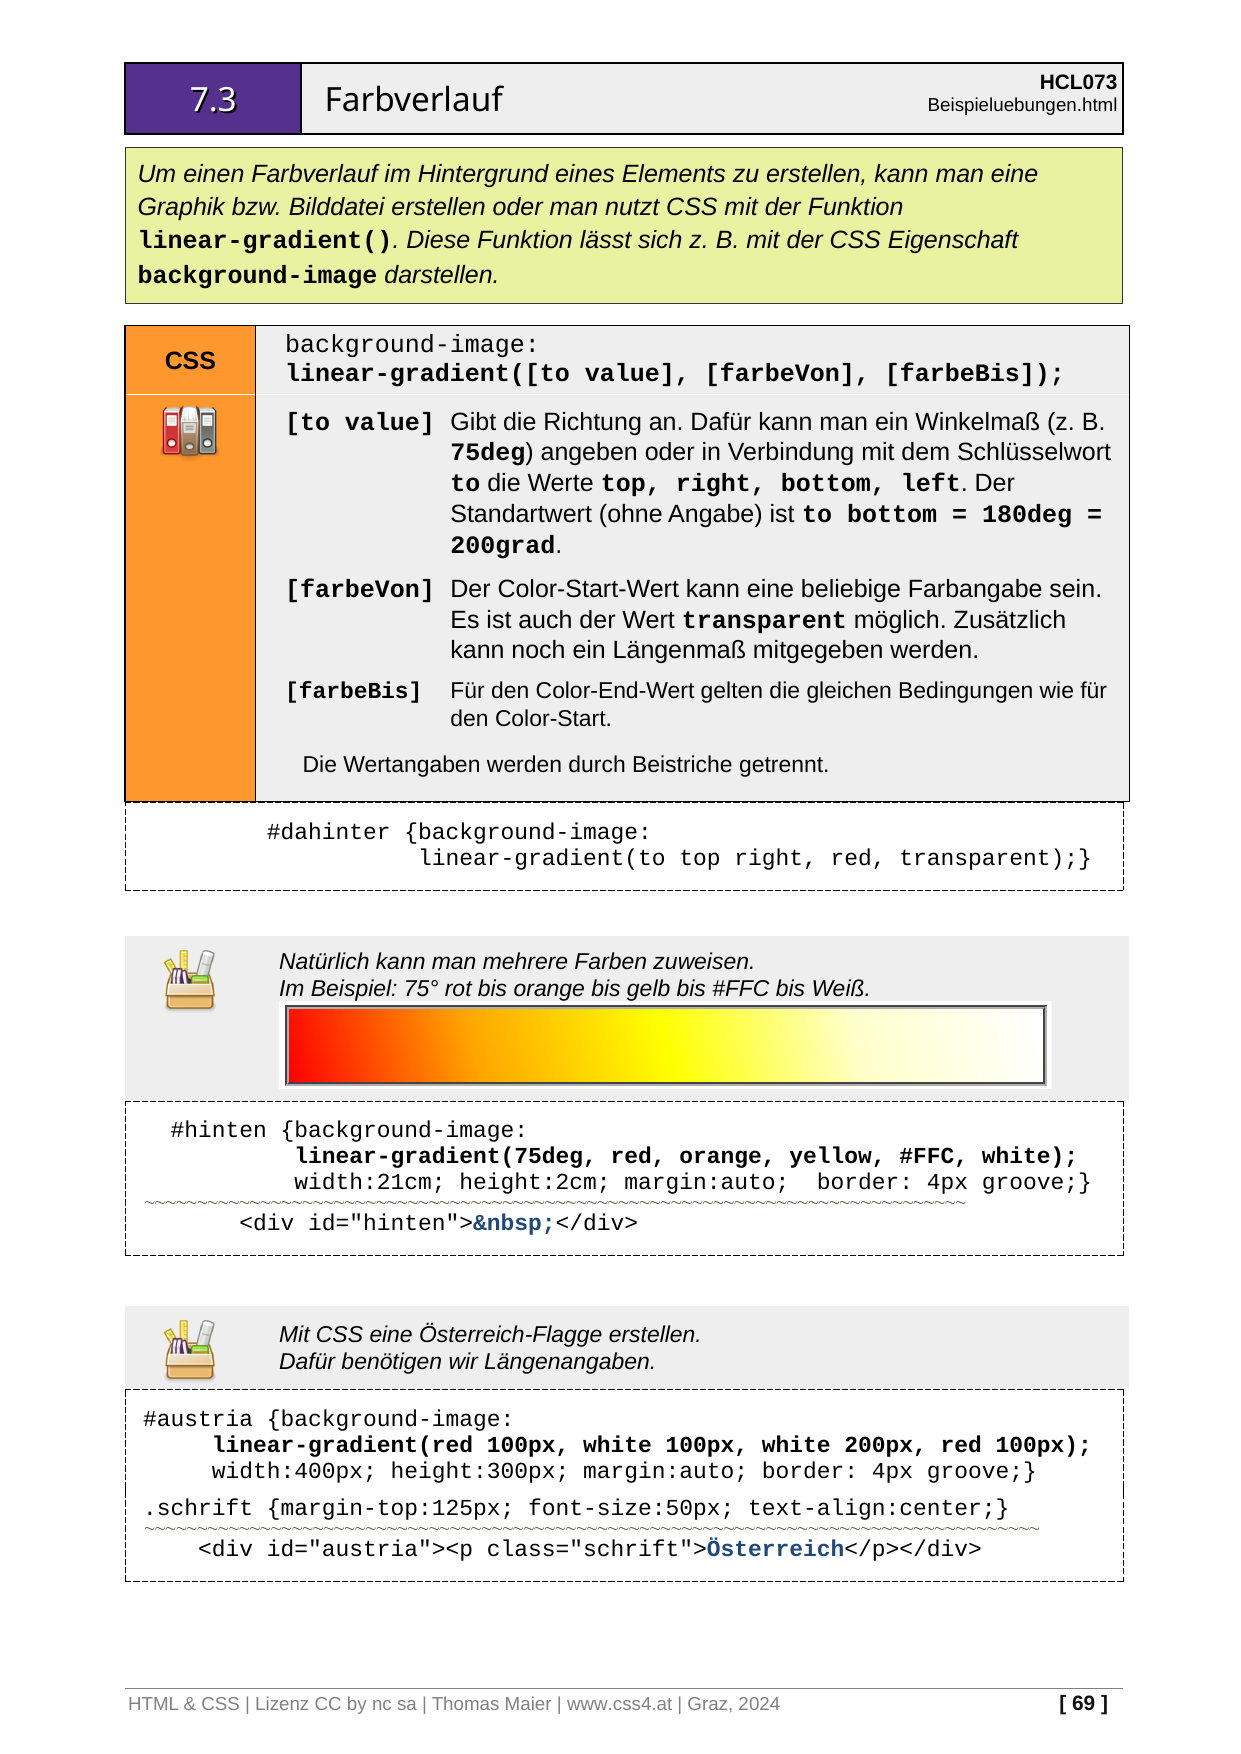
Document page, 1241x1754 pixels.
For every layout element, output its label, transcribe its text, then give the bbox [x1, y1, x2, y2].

table_cell [to value] Gibt die Richtung an. Dafür kann man ein Winkelmaß (z. B. 75deg) angeben oder in Verbindung mit dem Schlüsselwort to die Werte top, right, bottom, left. Der Standartwert (ohne Angabe) ist to bottom = 180deg = 200grad. [farbeVon] Der Color-Start-Wert kann eine beliebige Farbangabe sein. Es ist auch der Wert transparent möglich. Zusätzlich kann noch ein Längenmaß mitgegeben werden. [farbeBis] Für den Color-End-Wert gelten die gleichen Bedingungen wie für den Color-Start. Die Wertangaben werden durch Beistriche getrennt. [256, 395, 1129, 801]
table_header Natürlich kann man mehrere Farben zuweisen. Im Beispiel: 75° rot bis orange bis gelb bis #FFC bis Weiß. [255, 936, 1129, 1101]
text #austria {background-image: linear-gradient(red 100px, white 100px, white 200px, red 100px); width:400px; height:300px; margin:auto; border: 4px groove;} [125, 1389, 1123, 1479]
table_header [125, 1306, 255, 1389]
table_header HCL073 Beispieluebungen.html [888, 64, 1122, 133]
table_header Farbverlauf [302, 64, 888, 133]
table_cell [126, 395, 255, 801]
table_header 7.3 [126, 64, 300, 133]
text #dahinter {background-image: linear-gradient(to top right, red, transparent);} [125, 802, 1123, 890]
table_header background-image: linear-gradient([to value], [farbeVon], [farbeBis]); [256, 326, 1129, 394]
table_header Mit CSS eine Österreich-Flagge erstellen. Dafür benötigen wir Längenangaben. [255, 1306, 1129, 1389]
text Um einen Farbverlauf im Hintergrund eines Elements zu erstellen, kann man eine Graphik bzw. Bilddatei erstellen oder man nutzt CSS mit der Funktion linear-gradient(). Diese Funktion lässt sich z. B. mit der CSS Eigenschaft background-image darstellen. [126, 148, 1122, 303]
text #hinten {background-image: linear-gradient(75deg, red, orange, yellow, #FFC, white); width:21cm; height:2cm; margin:auto; border: 4px groove;}  <div id="hinten">&nbsp;</div> [125, 1101, 1123, 1256]
picture [157, 400, 223, 465]
table_header [125, 936, 255, 1101]
picture [157, 947, 223, 1014]
picture [157, 1317, 223, 1384]
text .schrift {margin-top:125px; font-size:50px; text-align:center;}  <div id="austria"><p class="schrift">Österreich</p></div> [125, 1479, 1123, 1582]
table_header CSS [126, 326, 255, 394]
picture [278, 1001, 1052, 1089]
